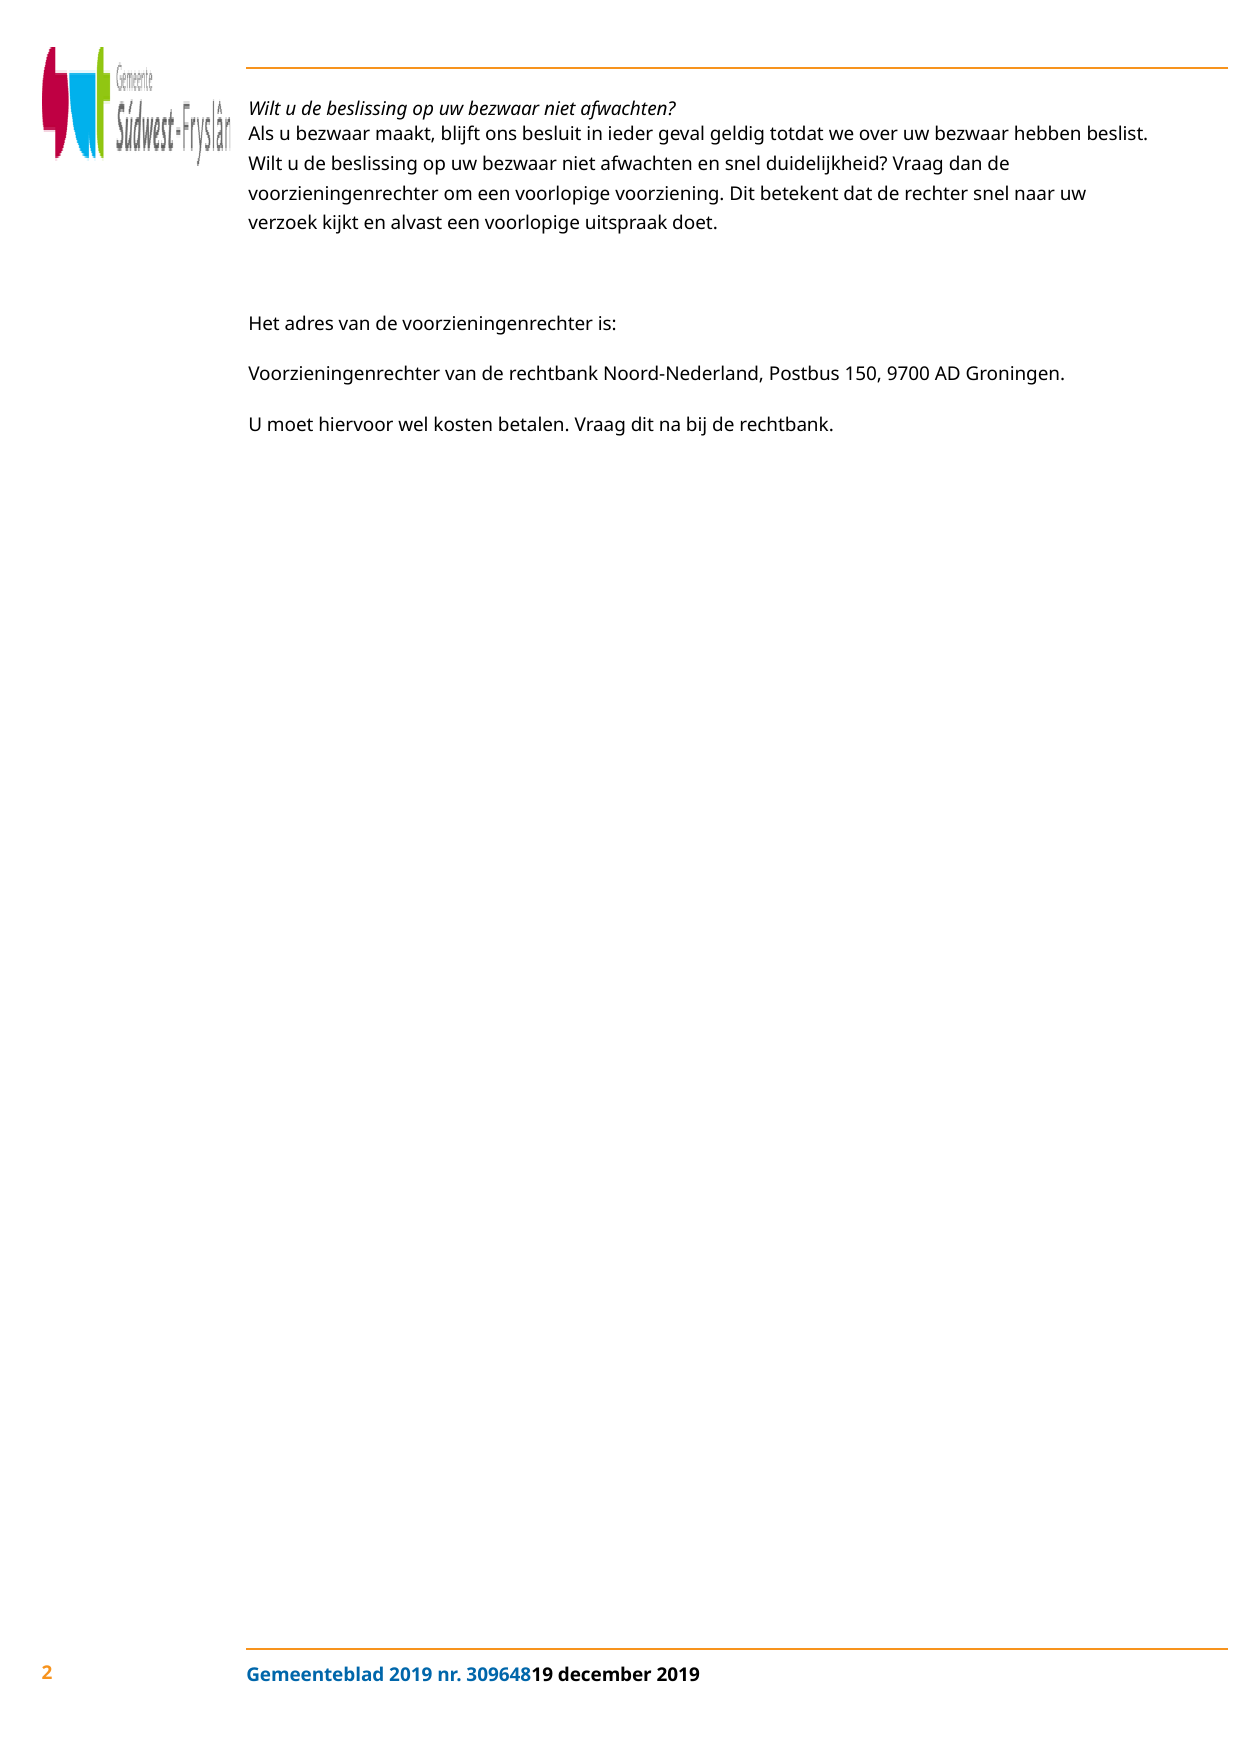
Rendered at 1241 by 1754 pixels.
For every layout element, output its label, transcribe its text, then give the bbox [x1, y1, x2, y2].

picture [41, 47, 231, 172]
text Het adres van de voorzieningenrechter is: [248, 310, 1152, 336]
text Als u bezwaar maakt, blijft ons besluit in ieder geval geldig totdat we over uw bezwaar hebben beslist. Wilt u de beslissing op uw bezwaar niet afwachten en snel duidelijkheid? Vraag dan de voorzieningenrechter om een voorlopige voorziening. Dit betekent dat de rechter snel naar uw verzoek kijkt en alvast een voorlopige uitspraak doet. [248, 121, 1152, 235]
text Wilt u de beslissing op uw bezwaar niet afwachten? [248, 95, 1152, 121]
text Voorzieningenrechter van de rechtbank Noord-Nederland, Postbus 150, 9700 AD Groningen. [248, 361, 1152, 386]
text U moet hiervoor wel kosten betalen. Vraag dit na bij de rechtbank. [248, 411, 1152, 437]
